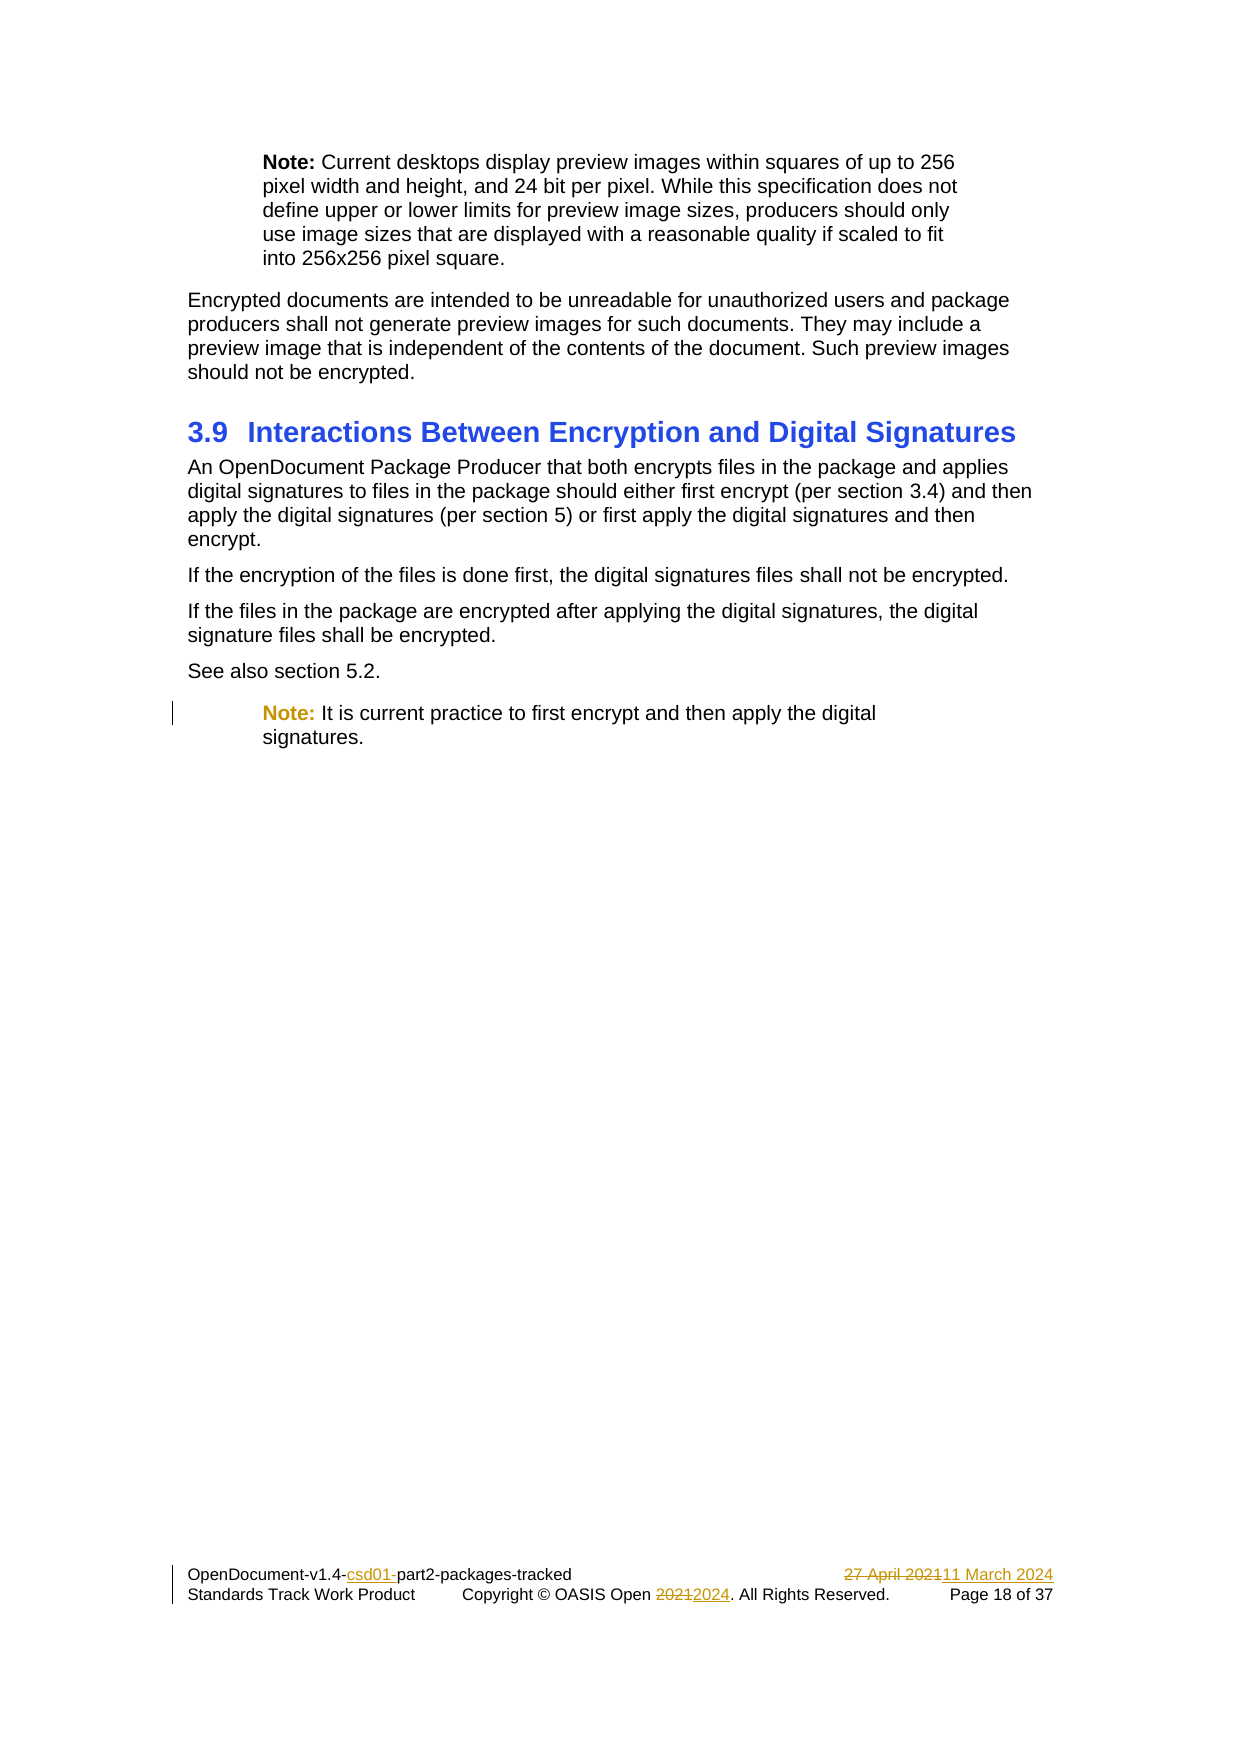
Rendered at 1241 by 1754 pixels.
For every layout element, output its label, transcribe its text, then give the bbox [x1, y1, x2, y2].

text If the files in the package are encrypted after applying the digital signatures, the digital signature files shall be encrypted. [187, 599, 1053, 647]
text If the encryption of the files is done first, the digital signatures files shall not be encrypted. [187, 563, 1053, 587]
text An OpenDocument Package Producer that both encrypts files in the package and applies digital signatures to files in the package should either first encrypt (per section 3.4) and then apply the digital signatures (per section 5) or first apply the digital signatures and then encrypt. [187, 455, 1053, 551]
text Note: It is current practice to first encrypt and then apply the digital signatures. [262, 701, 978, 749]
text Encrypted documents are intended to be unreadable for unauthorized users and package producers shall not generate preview images for such documents. They may include a preview image that is independent of the contents of the document. Such preview images should not be encrypted. [187, 288, 1053, 384]
text Note: Current desktops display preview images within squares of up to 256 pixel width and height, and 24 bit per pixel. While this specification does not define upper or lower limits for preview image sizes, producers should only use image sizes that are displayed with a reasonable quality if scaled to fit into 256x256 pixel square. [262, 150, 978, 270]
text See also section 5.2. [187, 659, 1053, 683]
subtitle Interactions Between Encryption and Digital Signatures [187, 415, 1053, 449]
